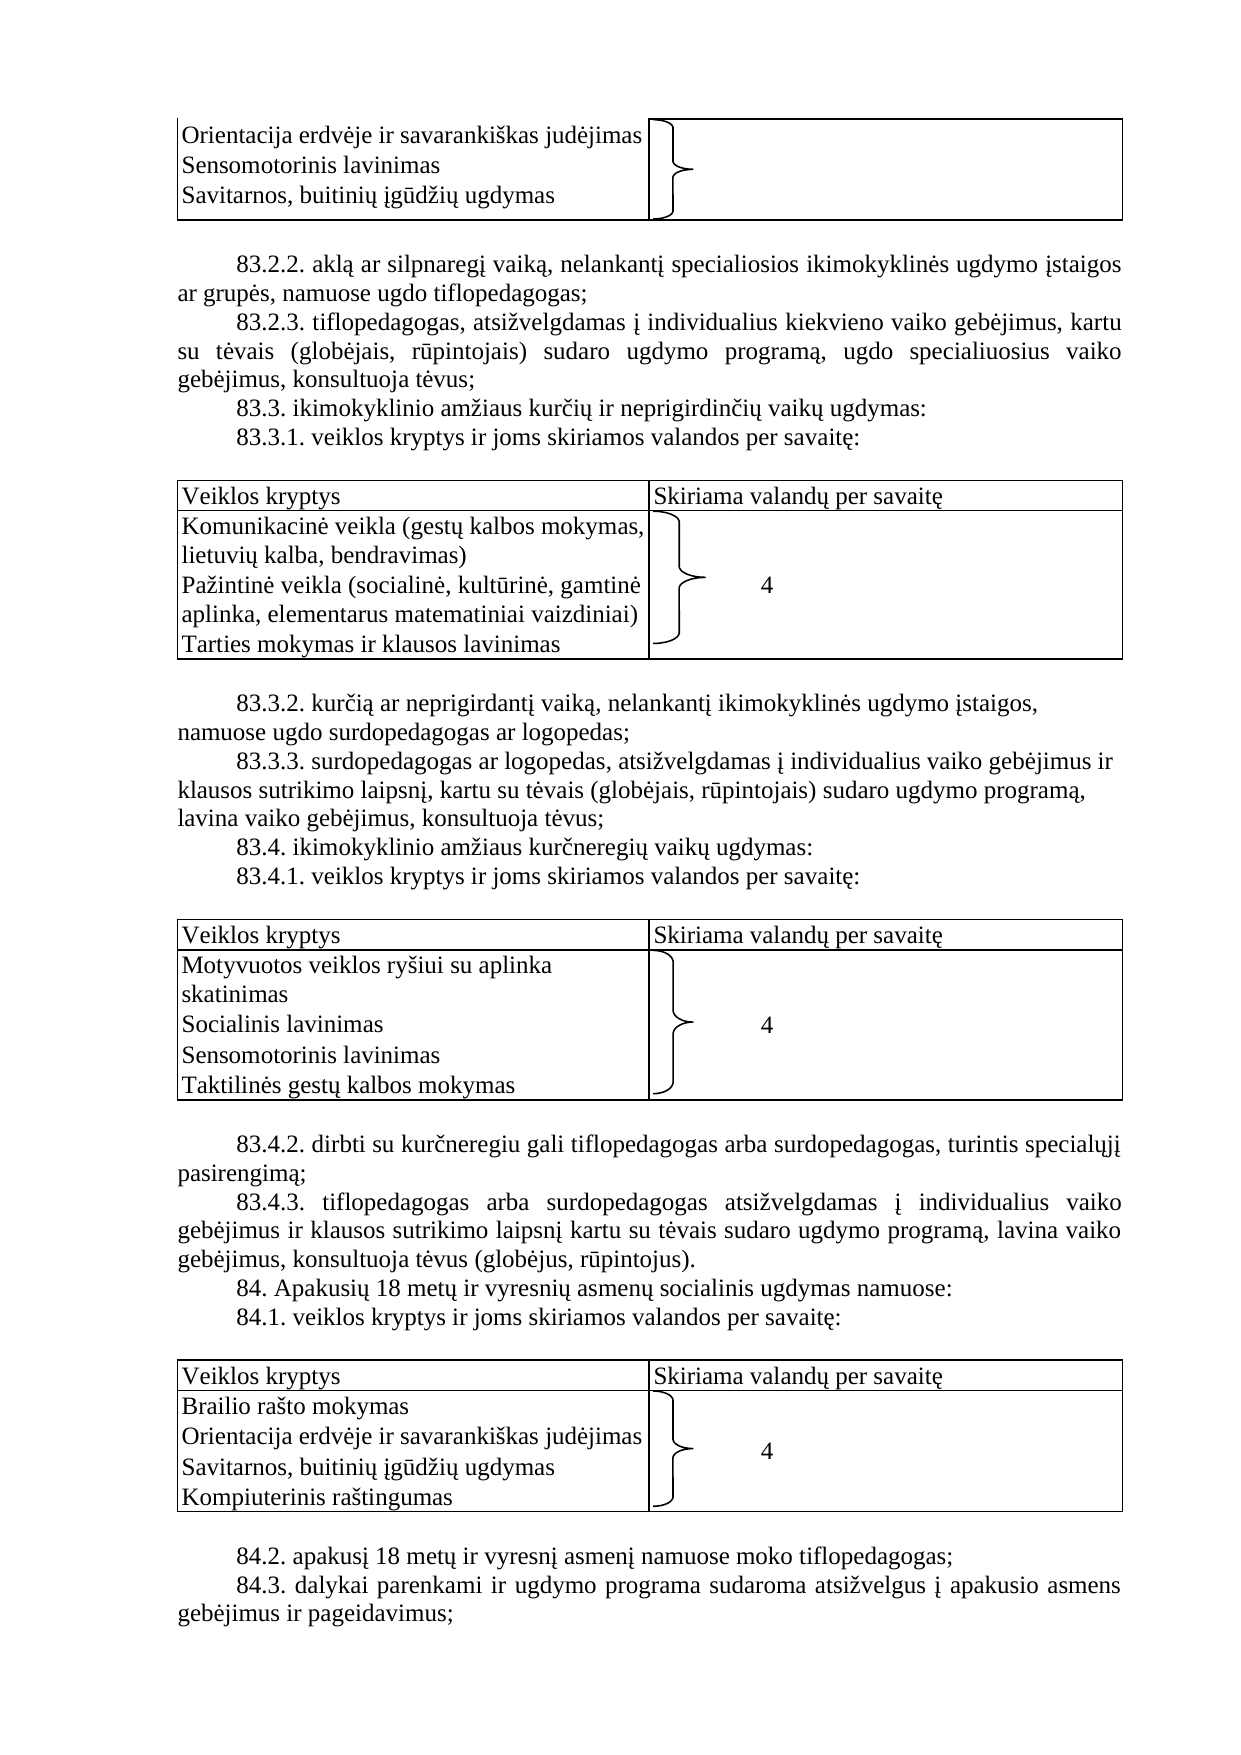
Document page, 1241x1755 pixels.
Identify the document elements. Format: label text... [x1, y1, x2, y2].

text 84.1. veiklos kryptys ir joms skiriamos valandos per savaitę: [177, 1302, 1122, 1330]
table_cell 4 [756, 511, 1122, 658]
table_cell Orientacija erdvėje ir savarankiškas judėjimas [178, 118, 648, 148]
text 83.3.1. veiklos kryptys ir joms skiriamos valandos per savaitę: [177, 422, 1122, 451]
text 83.2.3. tiflopedagogas, atsižvelgdamas į individualius kiekvieno vaiko gebėjimus, kartu su tėvais (globėjais, rūpintojais) sudaro ugdymo programą, ugdo specialiuosius vaiko gebėjimus, konsultuoja tėvus; [177, 307, 1122, 393]
text 83.4.3. tiflopedagogas arba surdopedagogas atsižvelgdamas į individualius vaiko gebėjimus ir klausos sutrikimo laipsnį kartu su tėvais sudaro ugdymo programą, lavina vaiko gebėjimus, konsultuoja tėvus (globėjus, rūpintojus). [177, 1187, 1122, 1273]
table_cell Pažintinė veikla (socialinė, kultūrinė, gamtinė aplinka, elementarus matematiniai vaizdiniai) [178, 569, 648, 628]
text 83.3. ikimokyklinio amžiaus kurčių ir neprigirdinčių vaikų ugdymas: [177, 393, 1122, 422]
table_cell Sensomotorinis lavinimas [178, 149, 648, 179]
text 83.4. ikimokyklinio amžiaus kurčneregių vaikų ugdymas: [177, 832, 1122, 861]
table_cell Savitarnos, buitinių įgūdžių ugdymas [178, 1450, 648, 1480]
table_cell Tarties mokymas ir klausos lavinimas [178, 628, 648, 658]
text 84.3. dalykai parenkami ir ugdymo programa sudaroma atsižvelgus į apakusio asmens gebėjimus ir pageidavimus; [177, 1570, 1122, 1627]
table_cell 4 [756, 120, 1122, 219]
table_cell [650, 511, 756, 658]
text 83.4.1. veiklos kryptys ir joms skiriamos valandos per savaitę: [177, 861, 1122, 890]
text 83.3.3. surdopedagogas ar logopedas, atsižvelgdamas į individualius vaiko gebėjimus ir klausos sutrikimo laipsnį, kartu su tėvais (globėjais, rūpintojais) sudaro ugdymo programą, lavina vaiko gebėjimus, konsultuoja tėvus; [177, 746, 1122, 832]
text 83.4.2. dirbti su kurčneregiu gali tiflopedagogas arba surdopedagogas, turintis specialųjį pasirengimą; [177, 1129, 1122, 1187]
table_cell [650, 951, 756, 1099]
text 84. Apakusių 18 metų ir vyresnių asmenų socialinis ugdymas namuose: [177, 1273, 1122, 1302]
table_cell 4 [756, 1391, 1122, 1511]
text 83.2.2. aklą ar silpnaregį vaiką, nelankantį specialiosios ikimokyklinės ugdymo įstaigos ar grupės, namuose ugdo tiflopedagogas; [177, 249, 1122, 307]
table_cell Sensomotorinis lavinimas [178, 1038, 648, 1068]
table_cell 4 [756, 951, 1122, 1099]
table_cell Kompiuterinis raštingumas [178, 1480, 648, 1511]
table_cell [650, 1391, 756, 1511]
table_cell Socialinis lavinimas [178, 1008, 648, 1038]
text 83.3.2. kurčią ar neprigirdantį vaiką, nelankantį ikimokyklinės ugdymo įstaigos, namuose ugdo surdopedagogas ar logopedas; [177, 688, 1122, 746]
table_cell Savitarnos, buitinių įgūdžių ugdymas [178, 179, 648, 219]
table_cell Taktilinės gestų kalbos mokymas [178, 1069, 648, 1099]
table_cell Orientacija erdvėje ir savarankiškas judėjimas [178, 1420, 648, 1450]
text 84.2. apakusį 18 metų ir vyresnį asmenį namuose moko tiflopedagogas; [177, 1541, 1122, 1570]
table_cell [752, 120, 756, 219]
